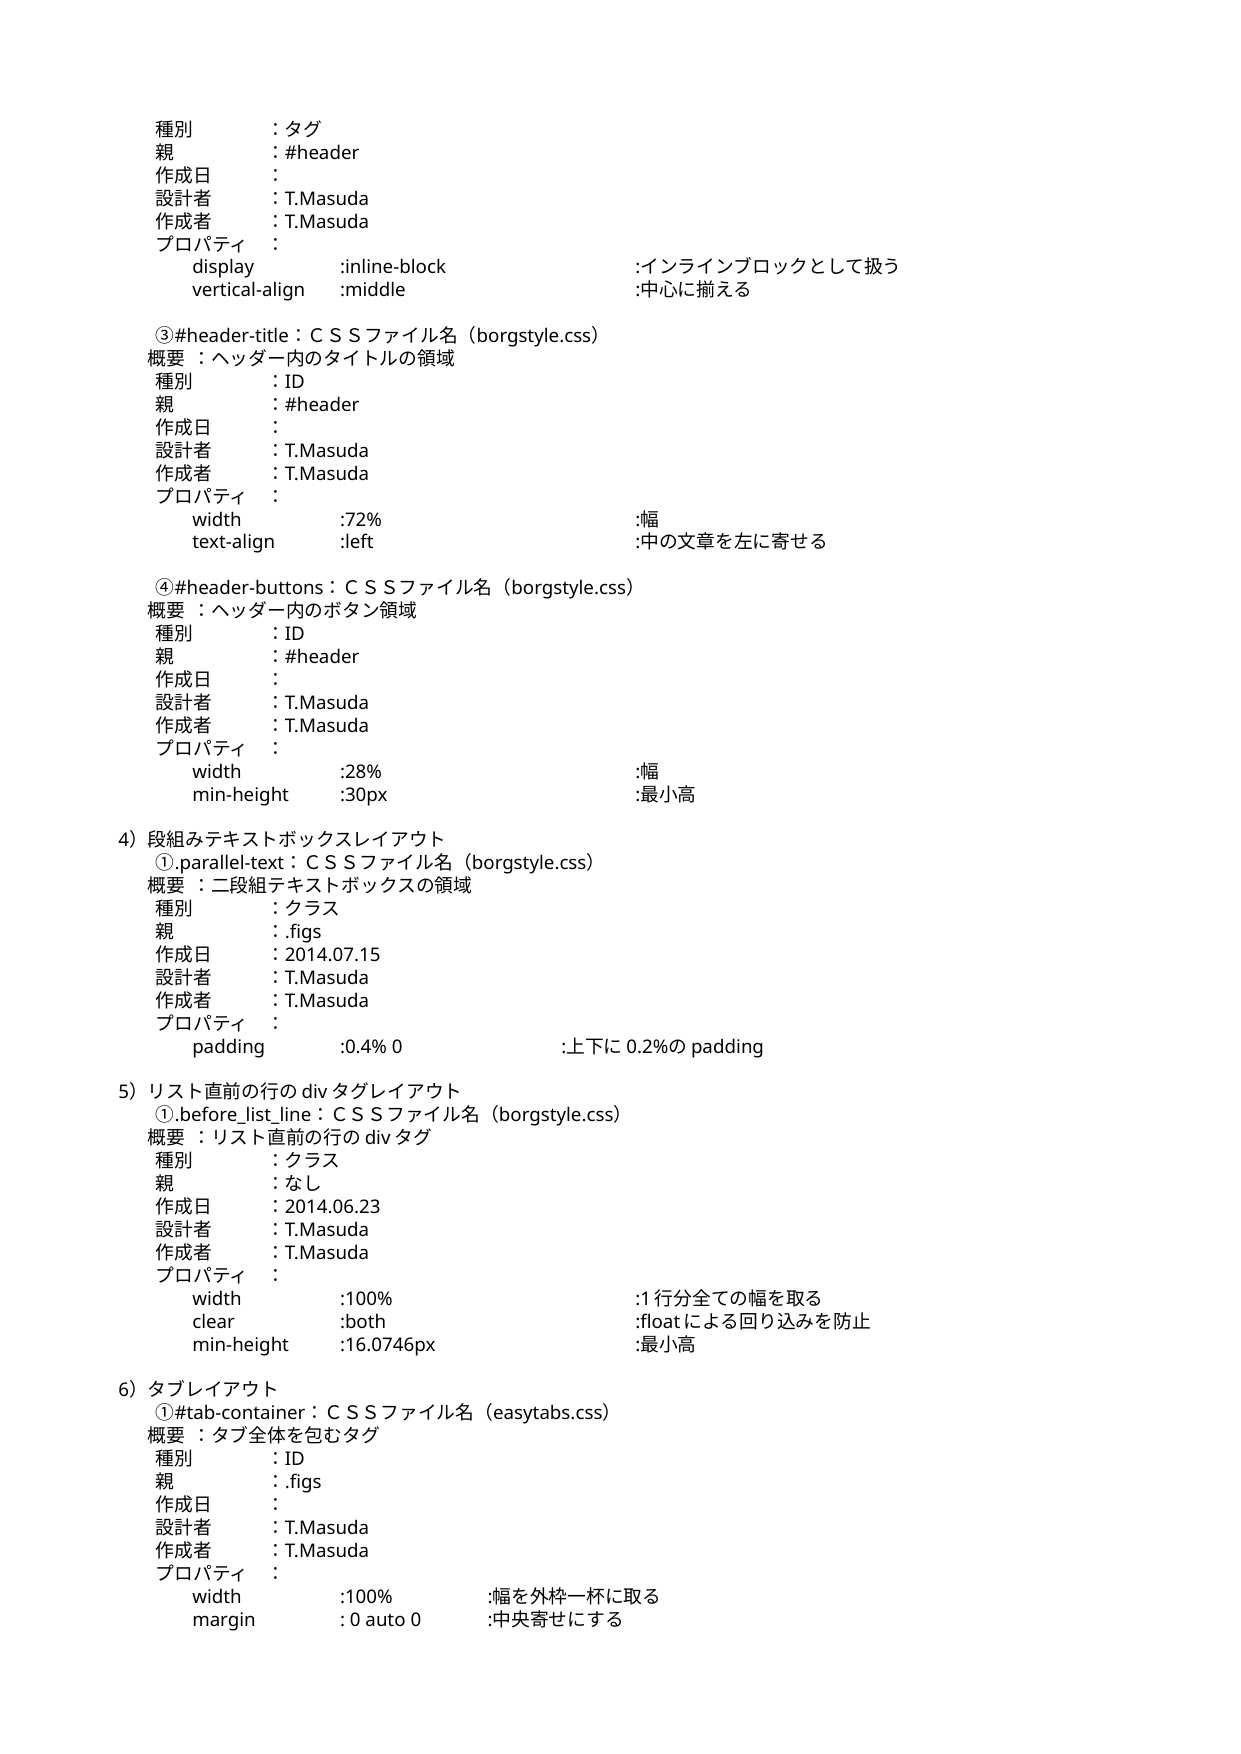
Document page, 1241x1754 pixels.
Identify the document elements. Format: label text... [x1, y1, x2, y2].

text プロパティ ： [118, 485, 1122, 508]
text 作成日 ：2014.06.23 [118, 1195, 1122, 1218]
text 概要 ：リスト直前の行のdivタグ [118, 1126, 1122, 1149]
text min-height :30px :最小高 [118, 783, 1122, 806]
text 5）リスト直前の行のdivタグレイアウト [118, 1081, 1122, 1103]
text 概要 ：ヘッダー内のボタン領域 [118, 599, 1122, 622]
text 設計者 ：T.Masuda [118, 1516, 1122, 1539]
text ④#header-buttons：ＣＳＳファイル名（borgstyle.css） [118, 576, 1122, 599]
text ①.before_list_line：ＣＳＳファイル名（borgstyle.css） [118, 1103, 1122, 1126]
text プロパティ ： [118, 737, 1122, 760]
text 4）段組みテキストボックスレイアウト [118, 828, 1122, 851]
text 概要 ：ヘッダー内のタイトルの領域 [118, 347, 1122, 370]
text ①.parallel-text：ＣＳＳファイル名（borgstyle.css） [118, 851, 1122, 874]
text 種別 ：クラス [118, 897, 1122, 920]
text width :72% :幅 [118, 508, 1122, 531]
text 設計者 ：T.Masuda [118, 1218, 1122, 1241]
text display :inline-block :インラインブロックとして扱う [118, 256, 1122, 278]
text プロパティ ： [118, 233, 1122, 256]
text 作成日 ： [118, 164, 1122, 187]
text text-align :left :中の文章を左に寄せる [118, 531, 1122, 553]
text margin : 0 auto 0 :中央寄せにする [118, 1608, 1122, 1631]
text 作成日 ： [118, 668, 1122, 691]
text 親 ：.figs [118, 1470, 1122, 1493]
text 親 ：#header [118, 393, 1122, 416]
text 作成者 ：T.Masuda [118, 1539, 1122, 1562]
text width :100% :幅を外枠一杯に取る [118, 1585, 1122, 1608]
text 6）タブレイアウト [118, 1378, 1122, 1401]
text clear :both :floatによる回り込みを防止 [118, 1310, 1122, 1333]
text 親 ：#header [118, 141, 1122, 164]
text 作成日 ： [118, 416, 1122, 439]
text 作成者 ：T.Masuda [118, 210, 1122, 233]
text width :100% :1行分全ての幅を取る [118, 1287, 1122, 1310]
text 種別 ：ID [118, 370, 1122, 393]
text vertical-align :middle :中心に揃える [118, 278, 1122, 301]
text 作成者 ：T.Masuda [118, 989, 1122, 1012]
text width :28% :幅 [118, 760, 1122, 783]
text 作成日 ： [118, 1493, 1122, 1516]
text 設計者 ：T.Masuda [118, 439, 1122, 462]
text 作成日 ：2014.07.15 [118, 943, 1122, 966]
text min-height :16.0746px :最小高 [118, 1333, 1122, 1356]
text 種別 ：ID [118, 1447, 1122, 1470]
text 親 ：なし [118, 1172, 1122, 1195]
text プロパティ ： [118, 1264, 1122, 1287]
text 種別 ：ID [118, 622, 1122, 645]
text 設計者 ：T.Masuda [118, 966, 1122, 989]
text 種別 ：クラス [118, 1149, 1122, 1172]
text プロパティ ： [118, 1562, 1122, 1585]
text 作成者 ：T.Masuda [118, 1241, 1122, 1264]
text 作成者 ：T.Masuda [118, 462, 1122, 485]
text padding :0.4% 0 :上下に0.2%のpadding [118, 1035, 1122, 1058]
text プロパティ ： [118, 1012, 1122, 1035]
text 概要 ：二段組テキストボックスの領域 [118, 874, 1122, 897]
text 種別 ：タグ [118, 118, 1122, 141]
text ①#tab-container：ＣＳＳファイル名（easytabs.css） [118, 1401, 1122, 1424]
text 作成者 ：T.Masuda [118, 714, 1122, 737]
text 親 ：.figs [118, 920, 1122, 943]
text ③#header-title：ＣＳＳファイル名（borgstyle.css） [118, 324, 1122, 347]
text 設計者 ：T.Masuda [118, 691, 1122, 714]
text 概要 ：タブ全体を包むタグ [118, 1424, 1122, 1447]
text 親 ：#header [118, 645, 1122, 668]
text 設計者 ：T.Masuda [118, 187, 1122, 210]
